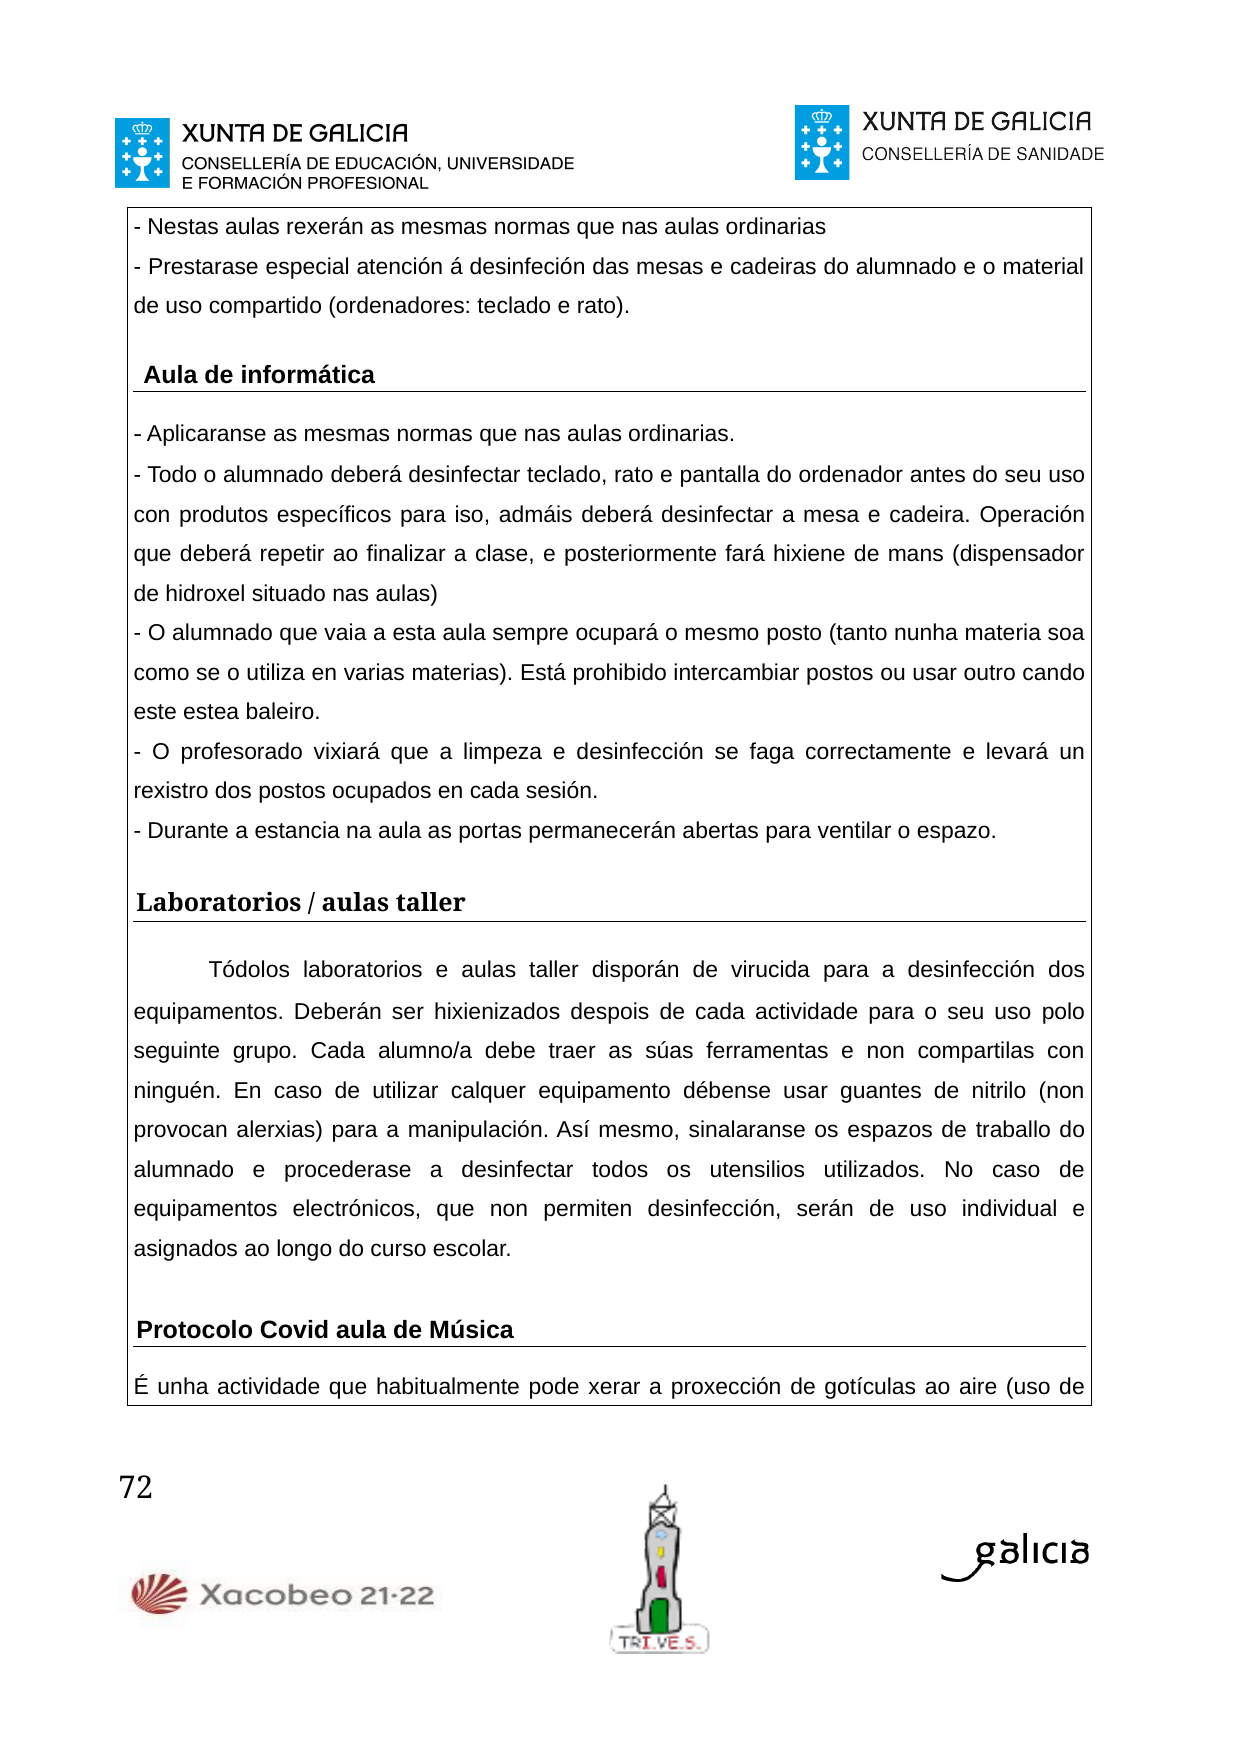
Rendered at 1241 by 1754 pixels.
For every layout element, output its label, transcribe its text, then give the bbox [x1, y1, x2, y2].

picture [134, 158, 151, 180]
picture [941, 1533, 1089, 1582]
picture [155, 153, 162, 160]
picture [802, 159, 809, 167]
picture [834, 159, 841, 167]
picture [802, 126, 809, 134]
picture [813, 148, 830, 172]
picture [139, 138, 146, 145]
table_cell - Nestas aulas rexerán as mesmas normas que nas aulas ordinarias - Prestarase especial atención á desinfeción das mesas e cadeiras do alumnado e o material de uso compartido (ordenadores: teclado e rato). Aula de informática - Aplicaranse as mesmas normas que nas aulas ordinarias. - Todo o alumnado deberá desinfectar teclado, rato e pantalla do ordenador antes do seu uso con produtos específicos para iso, admáis deberá desinfectar a mesa e cadeira. Operación que deberá repetir ao finalizar a clase, e posteriormente fará hixiene de mans (dispensador de hidroxel situado nas aulas) - O alumnado que vaia a esta aula sempre ocupará o mesmo posto (tanto nunha materia soa como se o utiliza en varias materias). Está prohibido intercambiar postos ou usar outro cando este estea baleiro. - O profesorado vixiará que a limpeza e desinfección se faga correctamente e levará un rexistro dos postos ocupados en cada sesión. - Durante a estancia na aula as portas permanecerán abertas para ventilar o espazo. Laboratorios / aulas taller Tódolos laboratorios e aulas taller disporán de virucida para a desinfección dos equipamentos. Deberán ser hixienizados despois de cada actividade para o seu uso polo seguinte grupo. Cada alumno/a debe traer as súas ferramentas e non compartilas con ninguén. En caso de utilizar calquer equipamento débense usar guantes de nitrilo (non provocan alerxias) para a manipulación. Así mesmo, sinalaranse os espazos de traballo do alumnado e procederase a desinfectar todos os utensilios utilizados. No caso de equipamentos electrónicos, que non permiten desinfección, serán de uso individual e asignados ao longo do curso escolar. Protocolo Covid aula de Música É unha actividade que habitualmente pode xerar a proxección de gotículas ao aire (uso de [128, 208, 1091, 1405]
picture [818, 126, 825, 134]
picture [155, 138, 162, 144]
picture [802, 143, 809, 150]
picture [123, 153, 130, 160]
picture [818, 137, 826, 145]
picture [123, 138, 130, 145]
picture [115, 118, 574, 189]
picture [139, 148, 146, 155]
picture [850, 105, 1104, 180]
picture [117, 1508, 449, 1679]
picture [834, 143, 841, 150]
picture [155, 168, 162, 175]
picture [609, 1483, 710, 1654]
picture [834, 126, 841, 134]
picture [123, 168, 130, 175]
